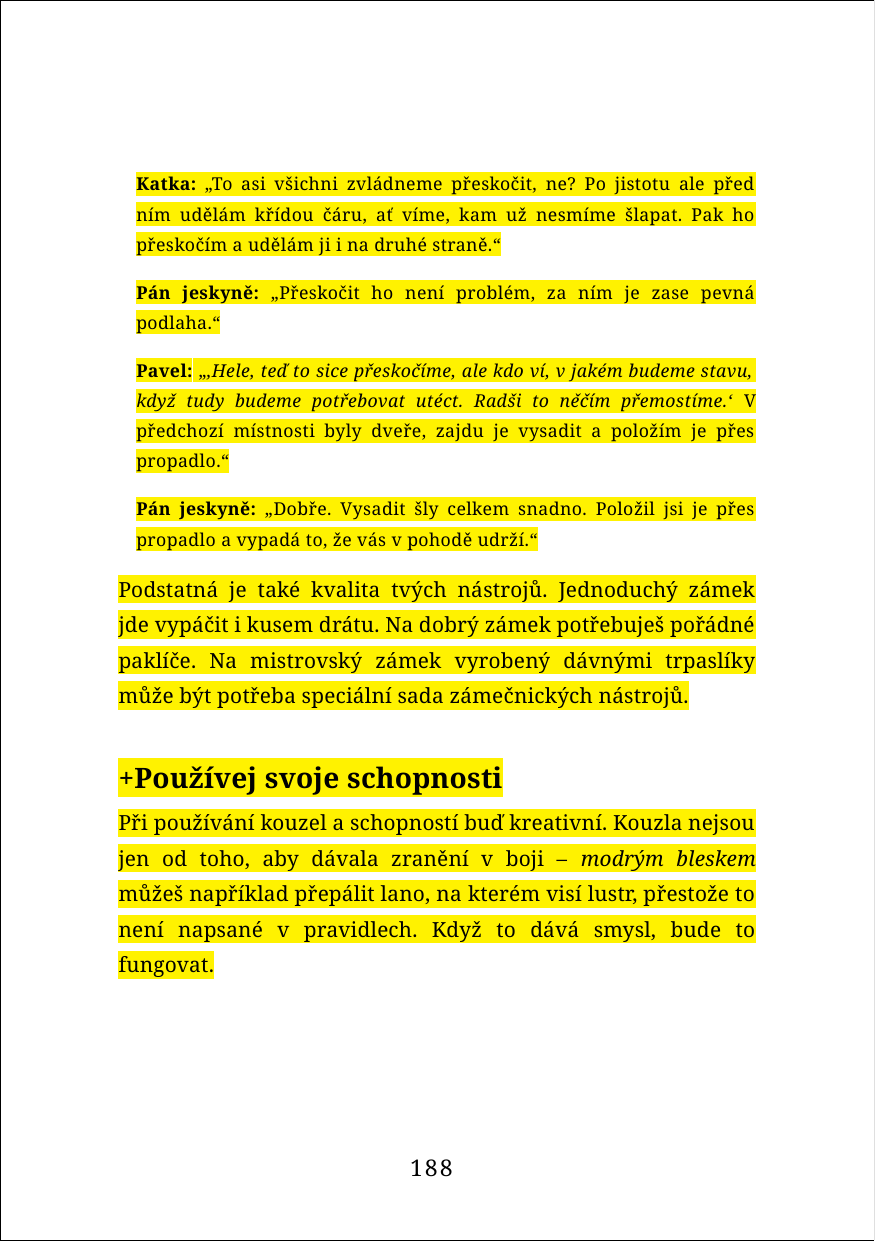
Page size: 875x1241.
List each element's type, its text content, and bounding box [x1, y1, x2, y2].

text Katka: „To asi všichni zvládneme přeskočit, ne? Po jistotu ale před ním udělám křídou čáru, ať víme, kam už nesmíme šlapat. Pak ho přeskočím a udělám ji i na druhé straně.“ [136, 172, 756, 256]
text Při používání kouzel a schopností buď kreativní. Kouzla nejsou jen od toho, aby dávala zranění v boji – modrým bleskem můžeš například přepálit lano, na kterém visí lustr, přestože to není napsané v pravidlech. Když to dává smysl, bude to fungovat. [118, 808, 756, 979]
text Pavel: „‚Hele, teď to sice přeskočíme, ale kdo ví, v jakém budeme stavu, když tudy budeme potřebovat utéct. Radši to něčím přemostíme.‘ V předchozí místnosti byly dveře, zajdu je vysadit a položím je přes propadlo.“ [136, 358, 756, 473]
text Podstatná je také kvalita tvých nástrojů. Jednoduchý zámek jde vypáčit i kusem drátu. Na dobrý zámek potřebuješ pořádné paklíče. Na mistrovský zámek vyrobený dávnými trpaslíky může být potřeba speciální sada zámečnických nástrojů. [118, 575, 756, 710]
subtitle +Používej svoje schopnosti [118, 758, 756, 797]
text Pán jeskyně: „Přeskočit ho není problém, za ním je zase pevná podlaha.“ [136, 280, 756, 334]
text Pán jeskyně: „Dobře. Vysadit šly celkem snadno. Položil jsi je přes propadlo a vypadá to, že vás v pohodě udrží.“ [136, 497, 756, 551]
